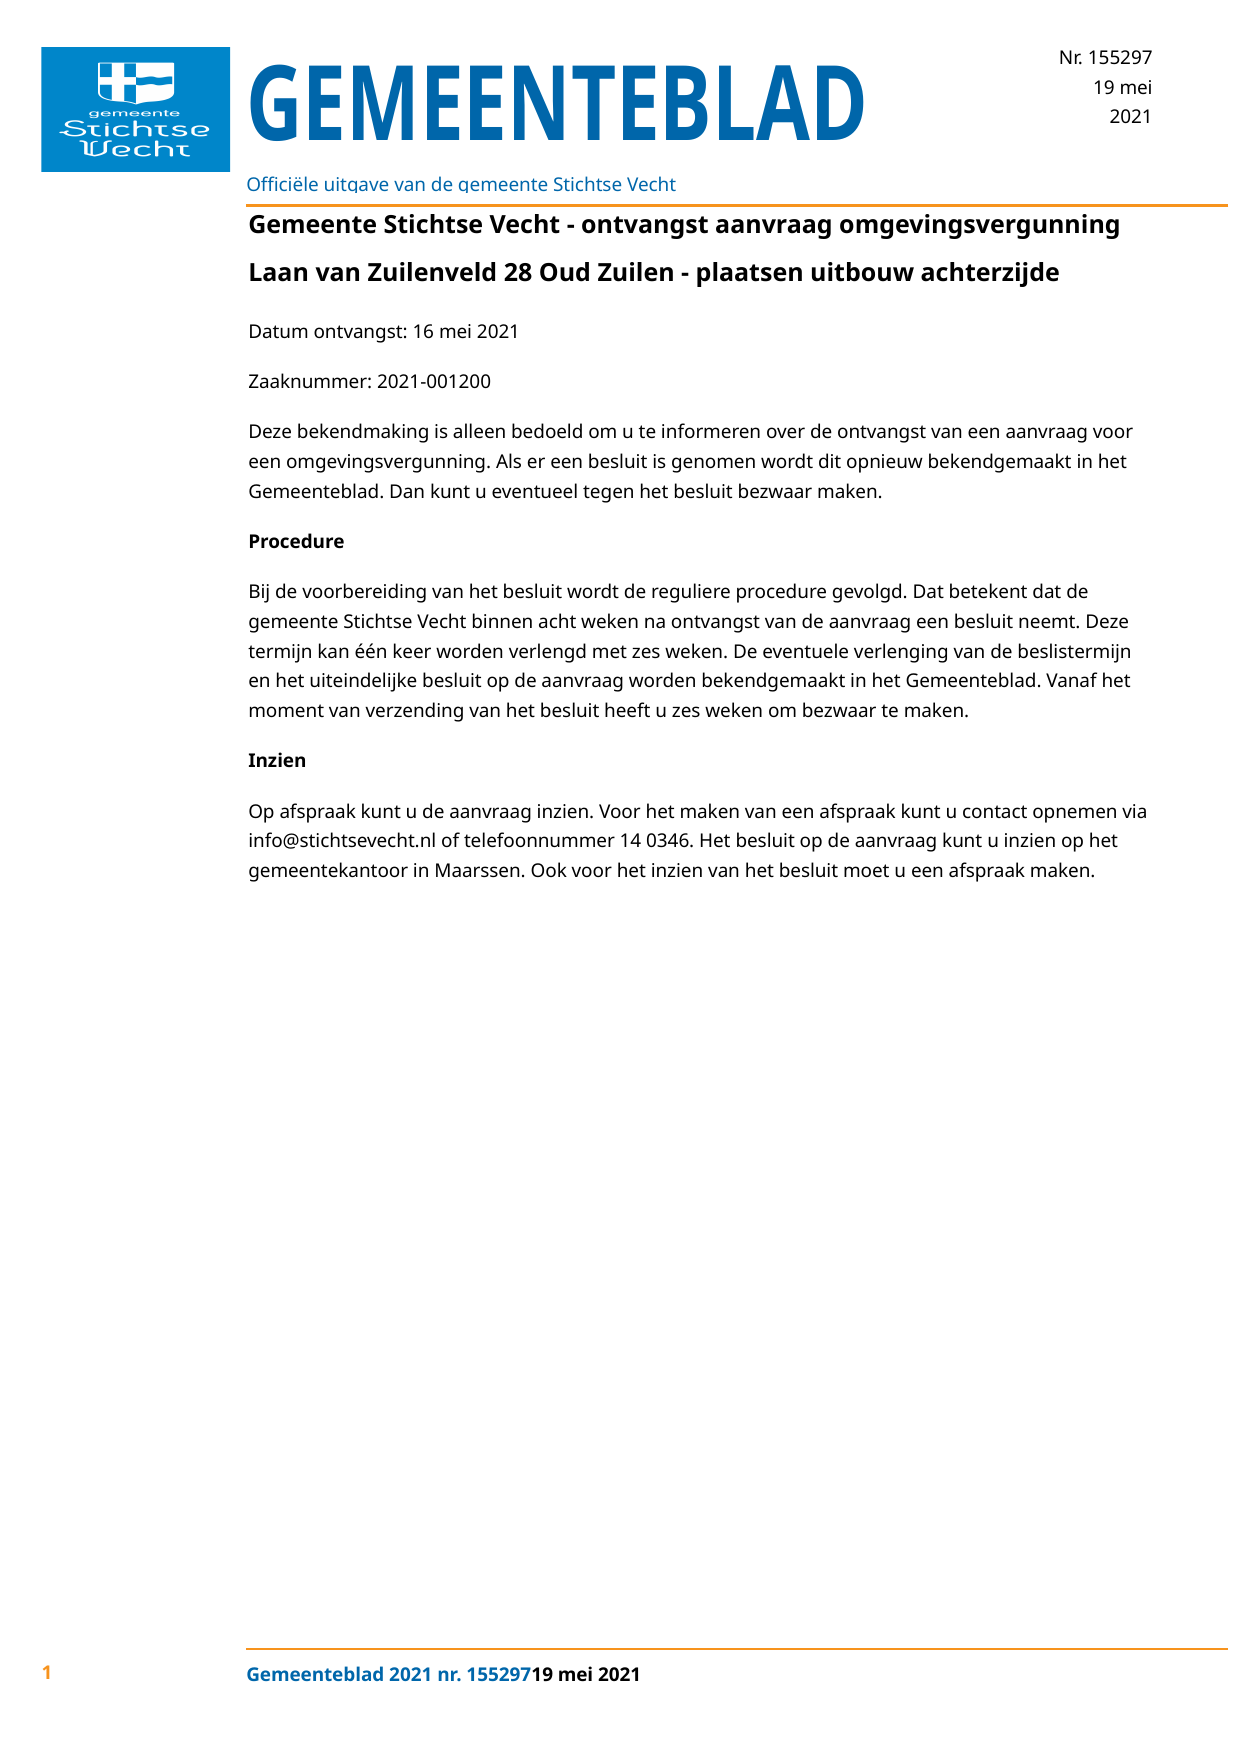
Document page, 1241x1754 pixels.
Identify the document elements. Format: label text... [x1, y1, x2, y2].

text Op afspraak kunt u de aanvraag inzien. Voor het maken van een afspraak kunt u contact opnemen via info@stichtsevecht.nl of telefoonnummer 14 0346. Het besluit op de aanvraag kunt u inzien op het gemeentekantoor in Maarssen. Ook voor het inzien van het besluit moet u een afspraak maken. [248, 798, 1152, 883]
picture [99, 63, 135, 101]
picture [137, 63, 174, 103]
text Inzien [248, 747, 1152, 773]
text Zaaknummer: 2021-001200 [248, 368, 1152, 394]
text Datum ontvangst: 16 mei 2021 [248, 318, 1152, 344]
text Procedure [248, 528, 1152, 554]
text Gemeente Stichtse Vecht - ontvangst aanvraag omgevingsvergunning Laan van Zuilenveld 28 Oud Zuilen - plaatsen uitbouw achterzijde [248, 207, 1152, 288]
text Bij de voorbereiding van het besluit wordt de reguliere procedure gevolgd. Dat betekent dat de gemeente Stichtse Vecht binnen acht weken na ontvangst van de aanvraag een besluit neemt. Deze termijn kan één keer worden verlengd met zes weken. De eventuele verlenging van de beslistermijn en het uiteindelijke besluit op de aanvraag worden bekendgemaakt in het Gemeenteblad. Vanaf het moment van verzending van het besluit heeft u zes weken om bezwaar te maken. [248, 579, 1152, 723]
text Deze bekendmaking is alleen bedoeld om u te informeren over de ontvangst van een aanvraag voor een omgevingsvergunning. Als er een besluit is genomen wordt dit opnieuw bekendgemaakt in het Gemeenteblad. Dan kunt u eventueel tegen het besluit bezwaar maken. [248, 419, 1152, 504]
